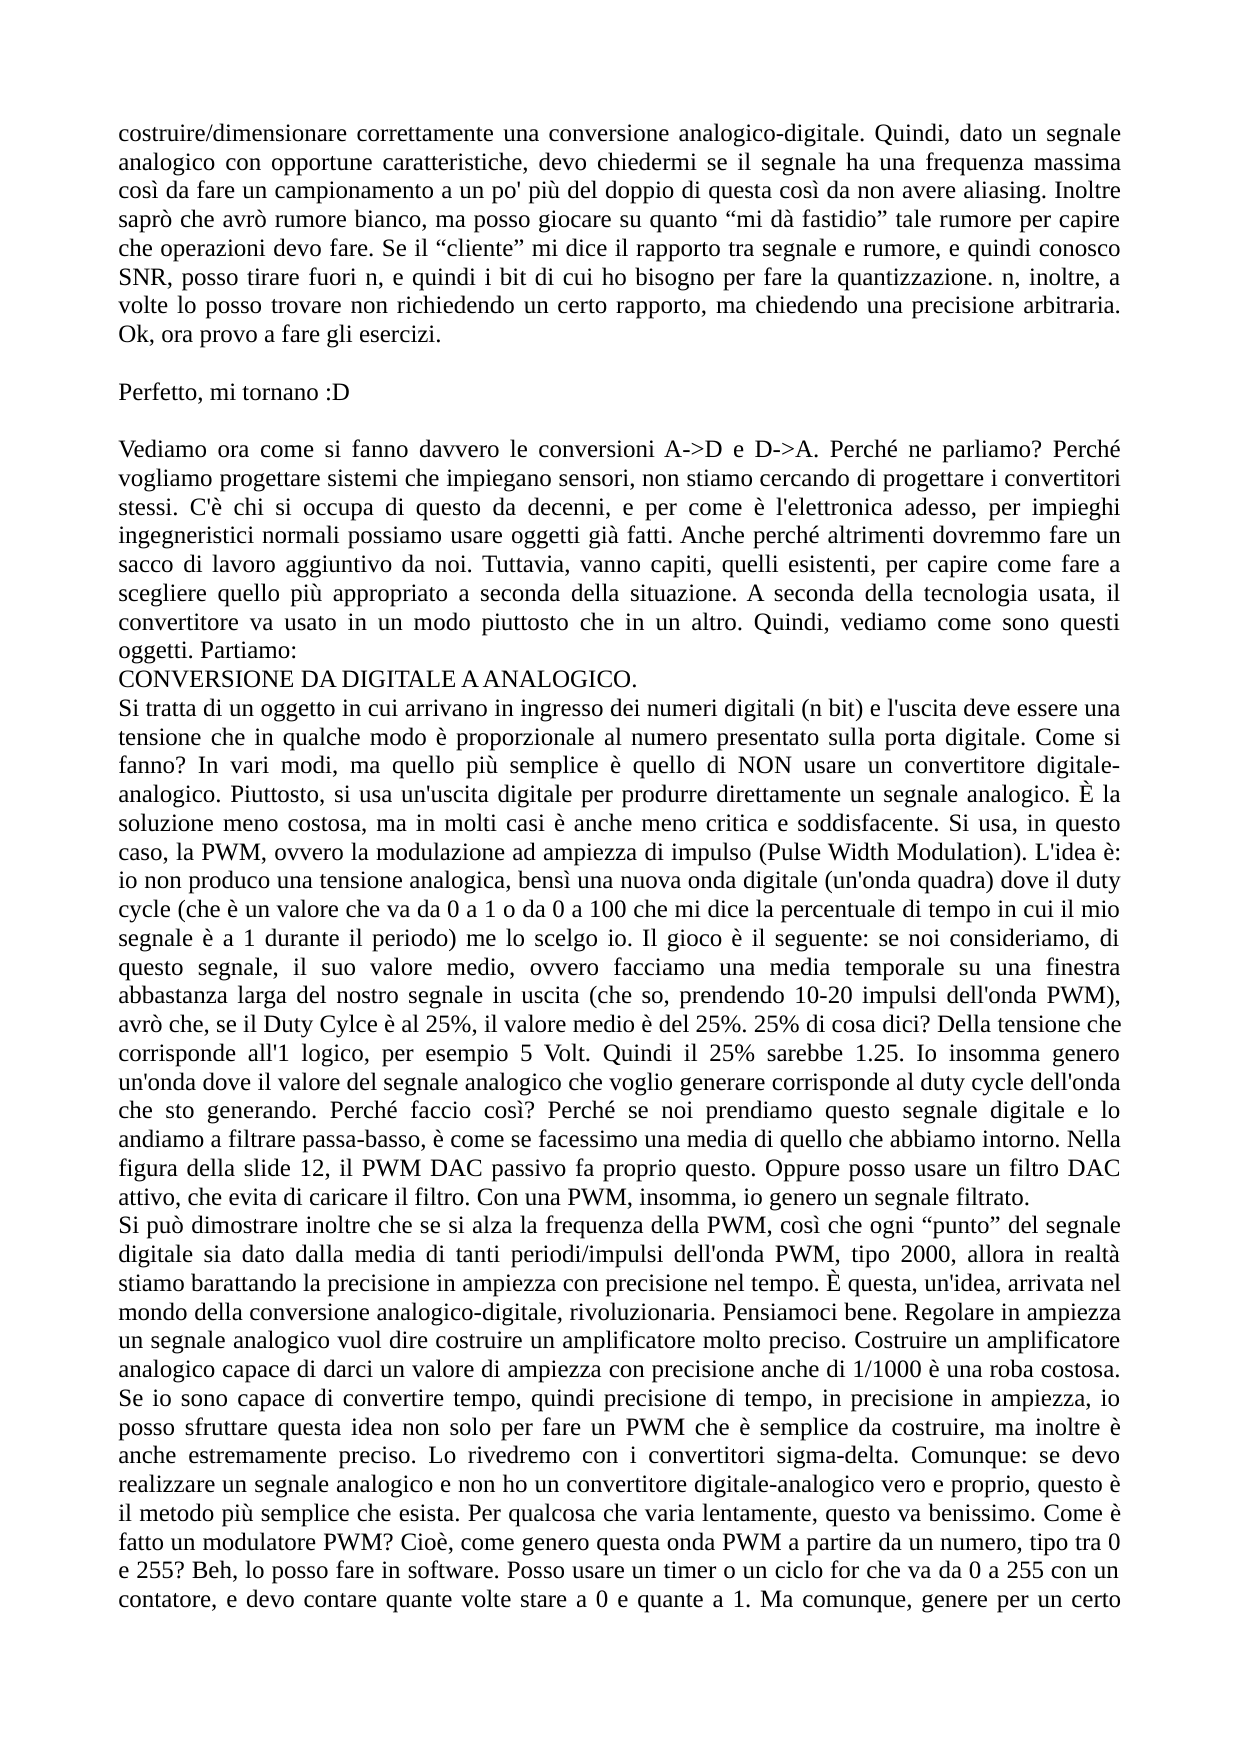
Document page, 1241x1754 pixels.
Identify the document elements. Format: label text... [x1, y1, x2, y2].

text Si può dimostrare inoltre che se si alza la frequenza della PWM, così che ogni “punto” del segnale digitale sia dato dalla media di tanti periodi/impulsi dell'onda PWM, tipo 2000, allora in realtà stiamo barattando la precisione in ampiezza con precisione nel tempo. È questa, un'idea, arrivata nel mondo della conversione analogico-digitale, rivoluzionaria. Pensiamoci bene. Regolare in ampiezza un segnale analogico vuol dire costruire un amplificatore molto preciso. Costruire un amplificatore analogico capace di darci un valore di ampiezza con precisione anche di 1/1000 è una roba costosa. Se io sono capace di convertire tempo, quindi precisione di tempo, in precisione in ampiezza, io posso sfruttare questa idea non solo per fare un PWM che è semplice da costruire, ma inoltre è anche estremamente preciso. Lo rivedremo con i convertitori sigma-delta. Comunque: se devo realizzare un segnale analogico e non ho un convertitore digitale-analogico vero e proprio, questo è il metodo più semplice che esista. Per qualcosa che varia lentamente, questo va benissimo. Come è fatto un modulatore PWM? Cioè, come genero questa onda PWM a partire da un numero, tipo tra 0 e 255? Beh, lo posso fare in software. Posso usare un timer o un ciclo for che va da 0 a 255 con un contatore, e devo contare quante volte stare a 0 e quante a 1. Ma comunque, genere per un certo [118, 1211, 1122, 1613]
text CONVERSIONE DA DIGITALE A ANALOGICO. [118, 664, 1122, 693]
text Vediamo ora come si fanno davvero le conversioni A->D e D->A. Perché ne parliamo? Perché vogliamo progettare sistemi che impiegano sensori, non stiamo cercando di progettare i convertitori stessi. C'è chi si occupa di questo da decenni, e per come è l'elettronica adesso, per impieghi ingegneristici normali possiamo usare oggetti già fatti. Anche perché altrimenti dovremmo fare un sacco di lavoro aggiuntivo da noi. Tuttavia, vanno capiti, quelli esistenti, per capire come fare a scegliere quello più appropriato a seconda della situazione. A seconda della tecnologia usata, il convertitore va usato in un modo piuttosto che in un altro. Quindi, vediamo come sono questi oggetti. Partiamo: [118, 434, 1122, 664]
text costruire/dimensionare correttamente una conversione analogico-digitale. Quindi, dato un segnale analogico con opportune caratteristiche, devo chiedermi se il segnale ha una frequenza massima così da fare un campionamento a un po' più del doppio di questa così da non avere aliasing. Inoltre saprò che avrò rumore bianco, ma posso giocare su quanto “mi dà fastidio” tale rumore per capire che operazioni devo fare. Se il “cliente” mi dice il rapporto tra segnale e rumore, e quindi conosco SNR, posso tirare fuori n, e quindi i bit di cui ho bisogno per fare la quantizzazione. n, inoltre, a volte lo posso trovare non richiedendo un certo rapporto, ma chiedendo una precisione arbitraria. Ok, ora provo a fare gli esercizi. [118, 118, 1122, 348]
text Si tratta di un oggetto in cui arrivano in ingresso dei numeri digitali (n bit) e l'uscita deve essere una tensione che in qualche modo è proporzionale al numero presentato sulla porta digitale. Come si fanno? In vari modi, ma quello più semplice è quello di NON usare un convertitore digitale-analogico. Piuttosto, si usa un'uscita digitale per produrre direttamente un segnale analogico. È la soluzione meno costosa, ma in molti casi è anche meno critica e soddisfacente. Si usa, in questo caso, la PWM, ovvero la modulazione ad ampiezza di impulso (Pulse Width Modulation). L'idea è: io non produco una tensione analogica, bensì una nuova onda digitale (un'onda quadra) dove il duty cycle (che è un valore che va da 0 a 1 o da 0 a 100 che mi dice la percentuale di tempo in cui il mio segnale è a 1 durante il periodo) me lo scelgo io. Il gioco è il seguente: se noi consideriamo, di questo segnale, il suo valore medio, ovvero facciamo una media temporale su una finestra abbastanza larga del nostro segnale in uscita (che so, prendendo 10-20 impulsi dell'onda PWM), avrò che, se il Duty Cylce è al 25%, il valore medio è del 25%. 25% di cosa dici? Della tensione che corrisponde all'1 logico, per esempio 5 Volt. Quindi il 25% sarebbe 1.25. Io insomma genero un'onda dove il valore del segnale analogico che voglio generare corrisponde al duty cycle dell'onda che sto generando. Perché faccio così? Perché se noi prendiamo questo segnale digitale e lo andiamo a filtrare passa-basso, è come se facessimo una media di quello che abbiamo intorno. Nella figura della slide 12, il PWM DAC passivo fa proprio questo. Oppure posso usare un filtro DAC attivo, che evita di caricare il filtro. Con una PWM, insomma, io genero un segnale filtrato. [118, 693, 1122, 1211]
text Perfetto, mi tornano :D [118, 377, 1122, 406]
